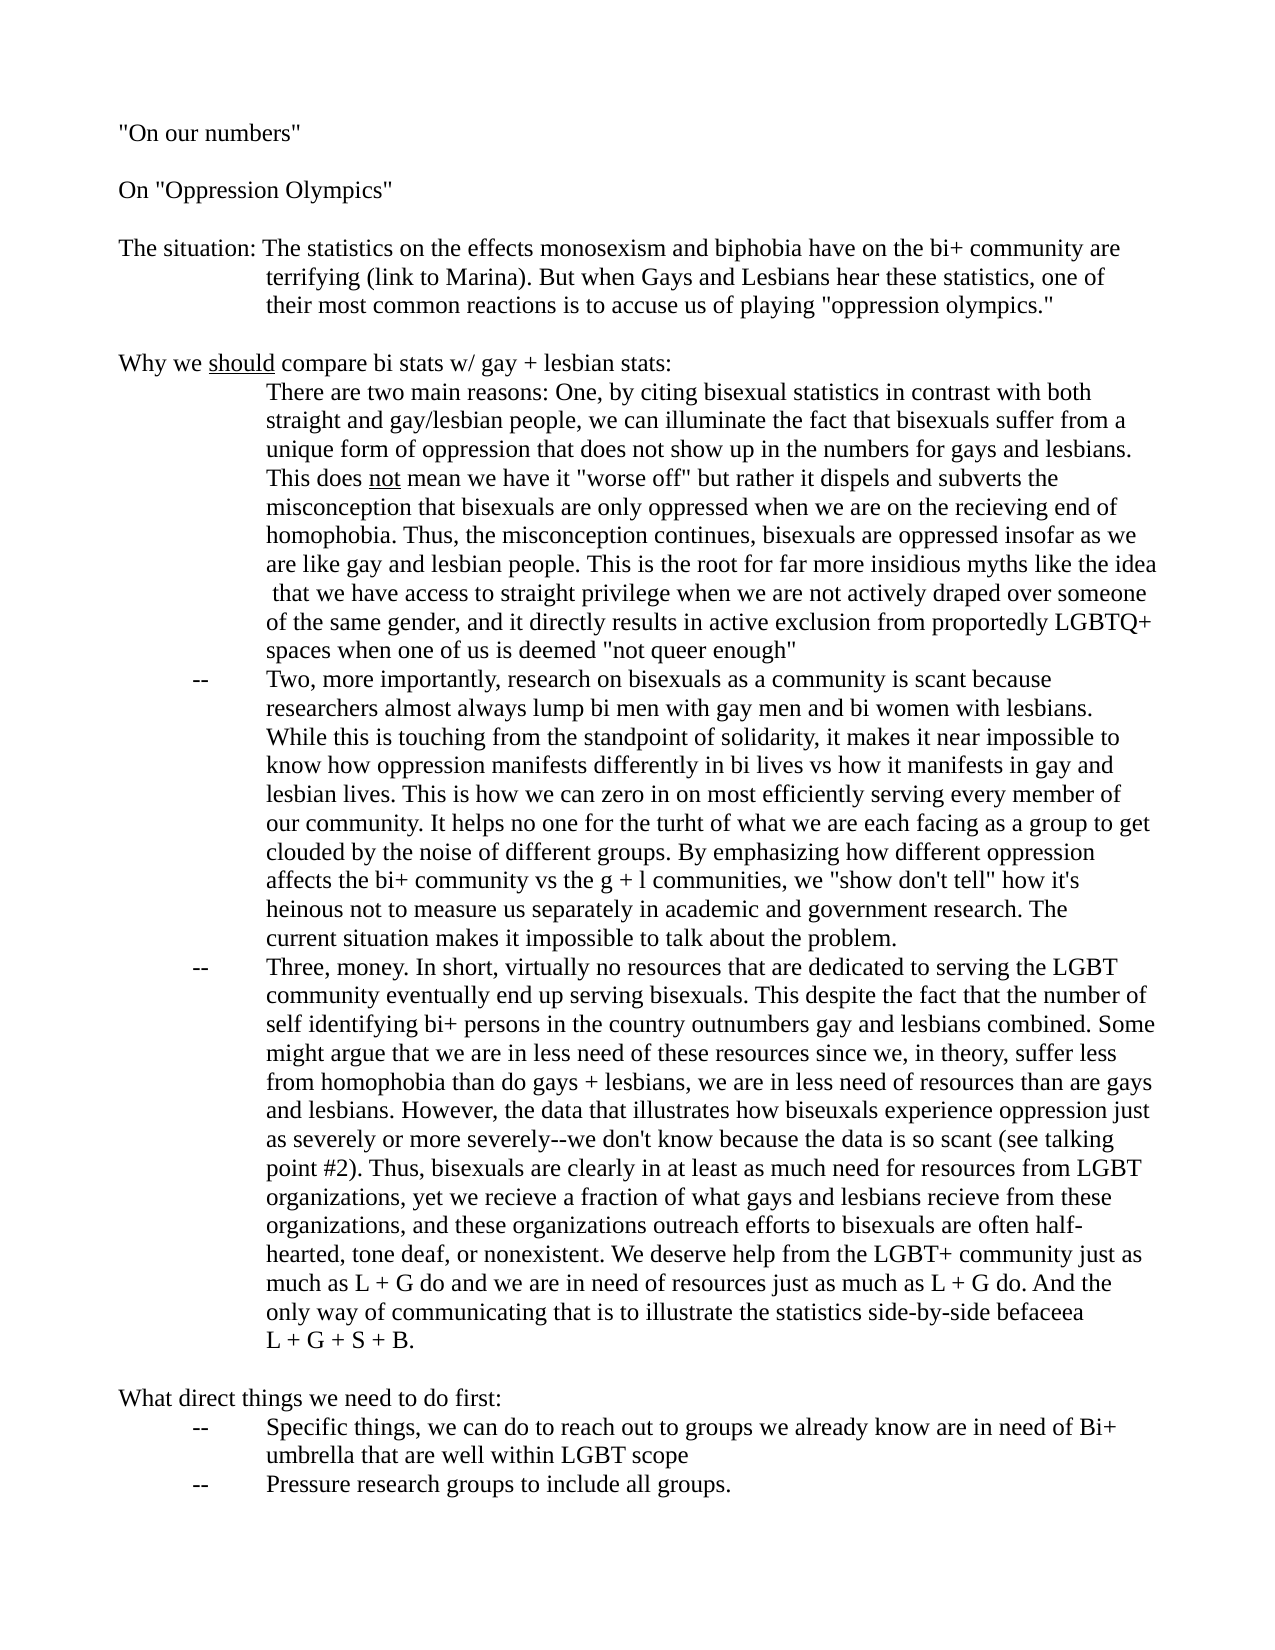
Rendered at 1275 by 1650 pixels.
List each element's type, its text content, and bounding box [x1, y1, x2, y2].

text This does not mean we have it "worse off" but rather it dispels and subverts the misconception that bisexuals are only oppressed when we are on the recieving end of [118, 463, 1157, 521]
text umbrella that are well within LGBT scope [118, 1441, 1157, 1469]
text are like gay and lesbian people. This is the root for far more insidious myths like the idea [118, 549, 1157, 578]
text On "Oppression Olympics" [118, 176, 1157, 204]
text -- Two, more importantly, research on bisexuals as a community is scant because [118, 664, 1157, 693]
text as severely or more severely--we don't know because the data is so scant (see talking point #2). Thus, bisexuals are clearly in at least as much need for resources from LGBT [118, 1124, 1157, 1182]
text Why we should compare bi stats w/ gay + lesbian stats: [118, 348, 1157, 377]
text only way of communicating that is to illustrate the statistics side-by-side befaceea [118, 1297, 1157, 1326]
text The situation: The statistics on the effects monosexism and biphobia have on the bi+ community are terrifying (link to Marina). But when Gays and Lesbians hear these statistics, one of their most common reactions is to accuse us of playing "oppression olympics." [118, 233, 1157, 319]
text clouded by the noise of different groups. By emphasizing how different oppression [118, 837, 1157, 866]
text from homophobia than do gays + lesbians, we are in less need of resources than are gays and lesbians. However, the data that illustrates how biseuxals experience oppression just [118, 1067, 1157, 1124]
text current situation makes it impossible to talk about the problem. [118, 923, 1157, 952]
text "On our numbers" [118, 118, 1157, 147]
text of the same gender, and it directly results in active exclusion from proportedly LGBTQ+ spaces when one of us is deemed "not queer enough" [118, 607, 1157, 664]
text -- Three, money. In short, virtually no resources that are dedicated to serving the LGBT [118, 952, 1157, 981]
text hearted, tone deaf, or nonexistent. We deserve help from the LGBT+ community just as [118, 1239, 1157, 1268]
text organizations, yet we recieve a fraction of what gays and lesbians recieve from these [118, 1182, 1157, 1211]
text much as L + G do and we are in need of resources just as much as L + G do. And the [118, 1268, 1157, 1297]
text L + G + S + B. [118, 1326, 1157, 1354]
text know how oppression manifests differently in bi lives vs how it manifests in gay and [118, 751, 1157, 779]
text heinous not to measure us separately in academic and government research. The [118, 894, 1157, 923]
text homophobia. Thus, the misconception continues, bisexuals are oppressed insofar as we [118, 521, 1157, 549]
text our community. It helps no one for the turht of what we are each facing as a group to get [118, 808, 1157, 837]
text self identifying bi+ persons in the country outnumbers gay and lesbians combined. Some [118, 1009, 1157, 1038]
text There are two main reasons: One, by citing bisexual statistics in contrast with both straight and gay/lesbian people, we can illuminate the fact that bisexuals suffer from a unique form of oppression that does not show up in the numbers for gays and lesbians. [118, 377, 1157, 463]
text affects the bi+ community vs the g + l communities, we "show don't tell" how it's [118, 866, 1157, 894]
text lesbian lives. This is how we can zero in on most efficiently serving every member of [118, 779, 1157, 808]
text researchers almost always lump bi men with gay men and bi women with lesbians. [118, 693, 1157, 722]
text While this is touching from the standpoint of solidarity, it makes it near impossible to [118, 722, 1157, 751]
text -- Pressure research groups to include all groups. [118, 1469, 1157, 1498]
text -- Specific things, we can do to reach out to groups we already know are in need of Bi+ [118, 1412, 1157, 1441]
text might argue that we are in less need of these resources since we, in theory, suffer less [118, 1038, 1157, 1067]
text What direct things we need to do first: [118, 1383, 1157, 1412]
text community eventually end up serving bisexuals. This despite the fact that the number of [118, 981, 1157, 1009]
text organizations, and these organizations outreach efforts to bisexuals are often half- [118, 1211, 1157, 1239]
text that we have access to straight privilege when we are not actively draped over someone [118, 578, 1157, 607]
